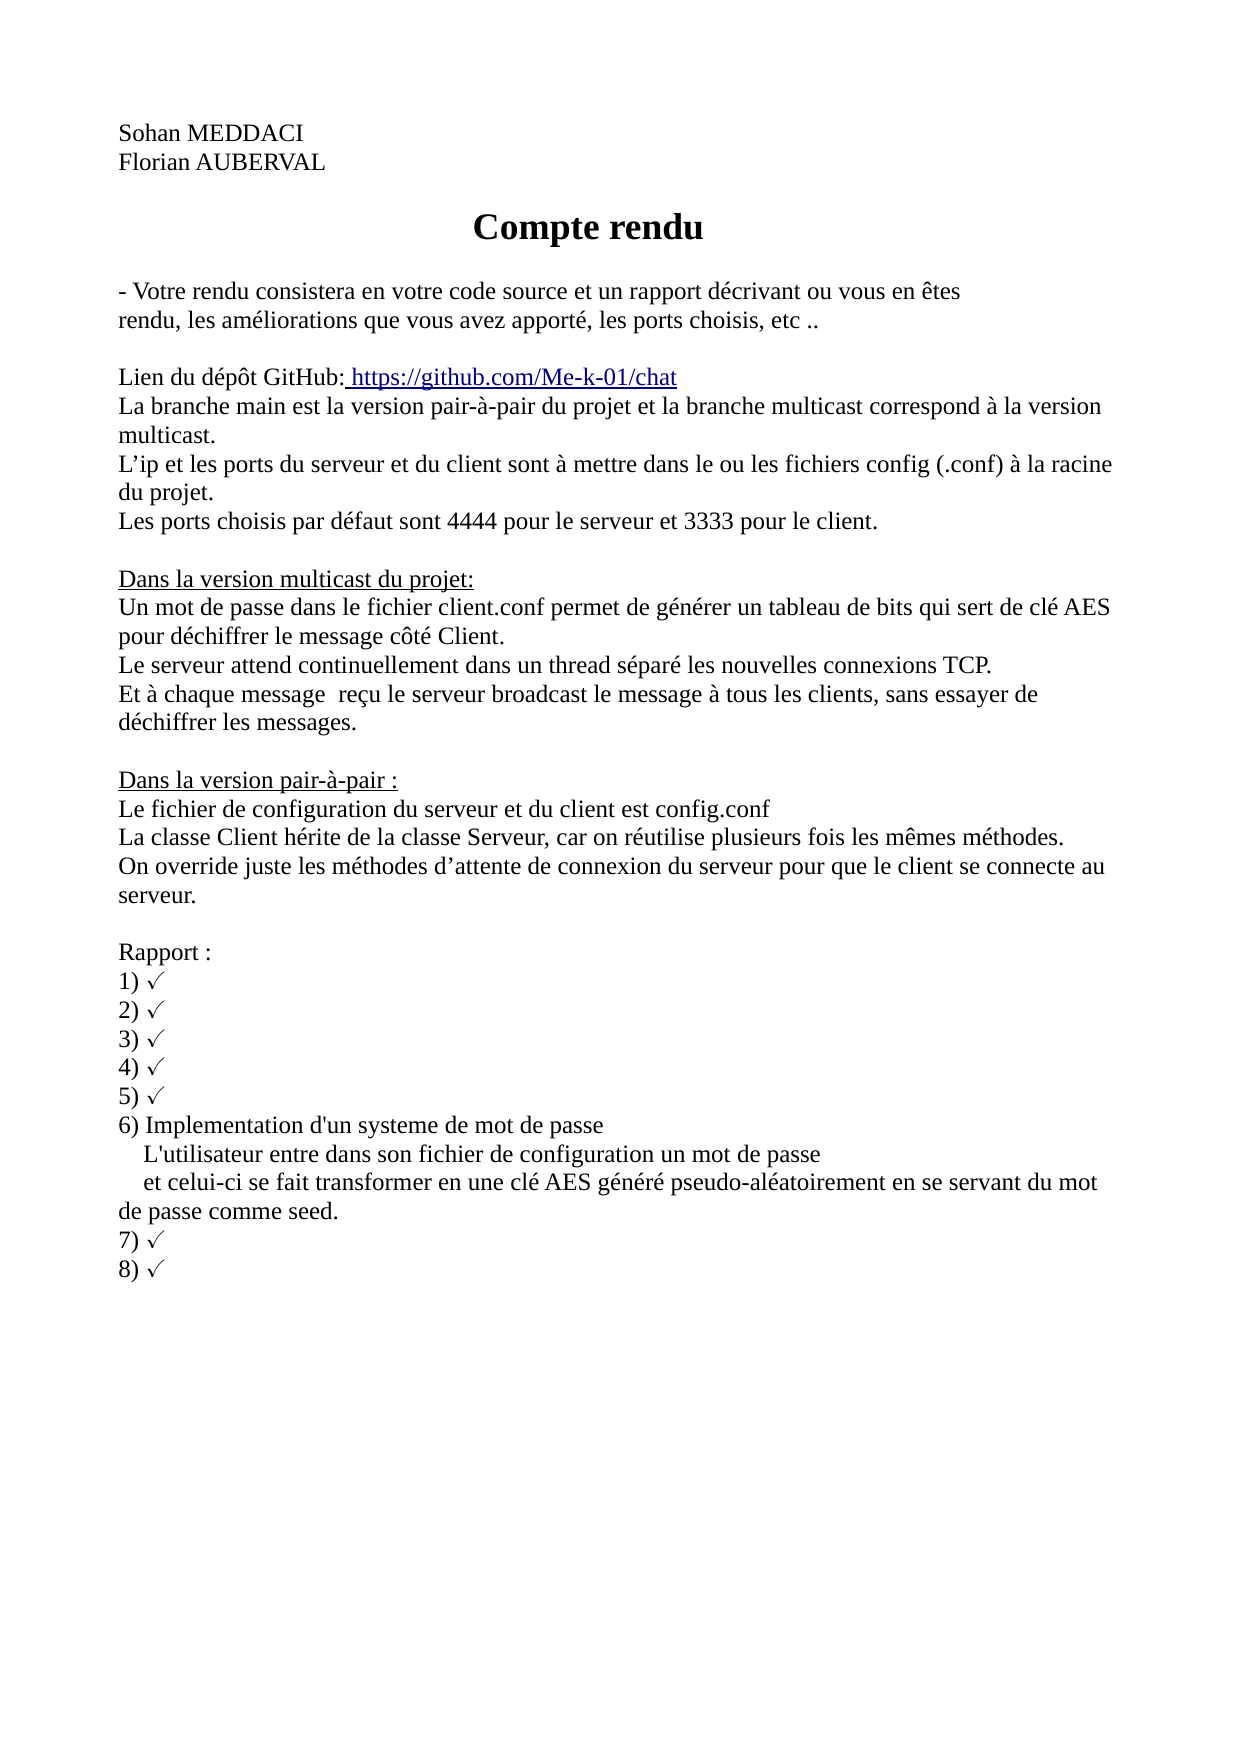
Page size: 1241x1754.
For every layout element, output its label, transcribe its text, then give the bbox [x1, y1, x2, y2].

text Le serveur attend continuellement dans un thread séparé les nouvelles connexions TCP. [118, 650, 1122, 679]
text 6) Implementation d'un systeme de mot de passe [118, 1110, 1122, 1139]
text - Votre rendu consistera en votre code source et un rapport décrivant ou vous en êtes [118, 276, 1122, 305]
text rendu, les améliorations que vous avez apporté, les ports choisis, etc .. [118, 305, 1122, 334]
text 4) ✓ [118, 1052, 1122, 1081]
text 1) ✓ [118, 966, 1122, 995]
text Lien du dépôt GitHub: https://github.com/Me-k-01/chat [118, 362, 1122, 391]
text La classe Client hérite de la classe Serveur, car on réutilise plusieurs fois les mêmes méthodes. [118, 822, 1122, 851]
text 5) ✓ [118, 1081, 1122, 1110]
text L'utilisateur entre dans son fichier de configuration un mot de passe [118, 1139, 1122, 1167]
text Rapport : [118, 937, 1122, 966]
text Et à chaque message reçu le serveur broadcast le message à tous les clients, sans essayer de déchiffrer les messages. [118, 679, 1122, 736]
text L’ip et les ports du serveur et du client sont à mettre dans le ou les fichiers config (.conf) à la racine du projet. [118, 449, 1122, 506]
text Le fichier de configuration du serveur et du client est config.conf [118, 794, 1122, 822]
text Les ports choisis par défaut sont 4444 pour le serveur et 3333 pour le client. [118, 506, 1122, 535]
text Compte rendu [118, 204, 1122, 247]
text Dans la version multicast du projet: [118, 564, 1122, 592]
text Un mot de passe dans le fichier client.conf permet de générer un tableau de bits qui sert de clé AES pour déchiffrer le message côté Client. [118, 592, 1122, 650]
text Florian AUBERVAL [118, 147, 1122, 176]
text 7) ✓ [118, 1225, 1122, 1254]
text On override juste les méthodes d’attente de connexion du serveur pour que le client se connecte au serveur. [118, 851, 1122, 909]
text et celui-ci se fait transformer en une clé AES généré pseudo-aléatoirement en se servant du mot de passe comme seed. [118, 1167, 1122, 1225]
text Dans la version pair-à-pair : [118, 765, 1122, 794]
text Sohan MEDDACI [118, 118, 1122, 147]
text La branche main est la version pair-à-pair du projet et la branche multicast correspond à la version multicast. [118, 391, 1122, 449]
text 2) ✓ [118, 995, 1122, 1024]
text 8) ✓ [118, 1254, 1122, 1282]
text 3) ✓ [118, 1024, 1122, 1052]
